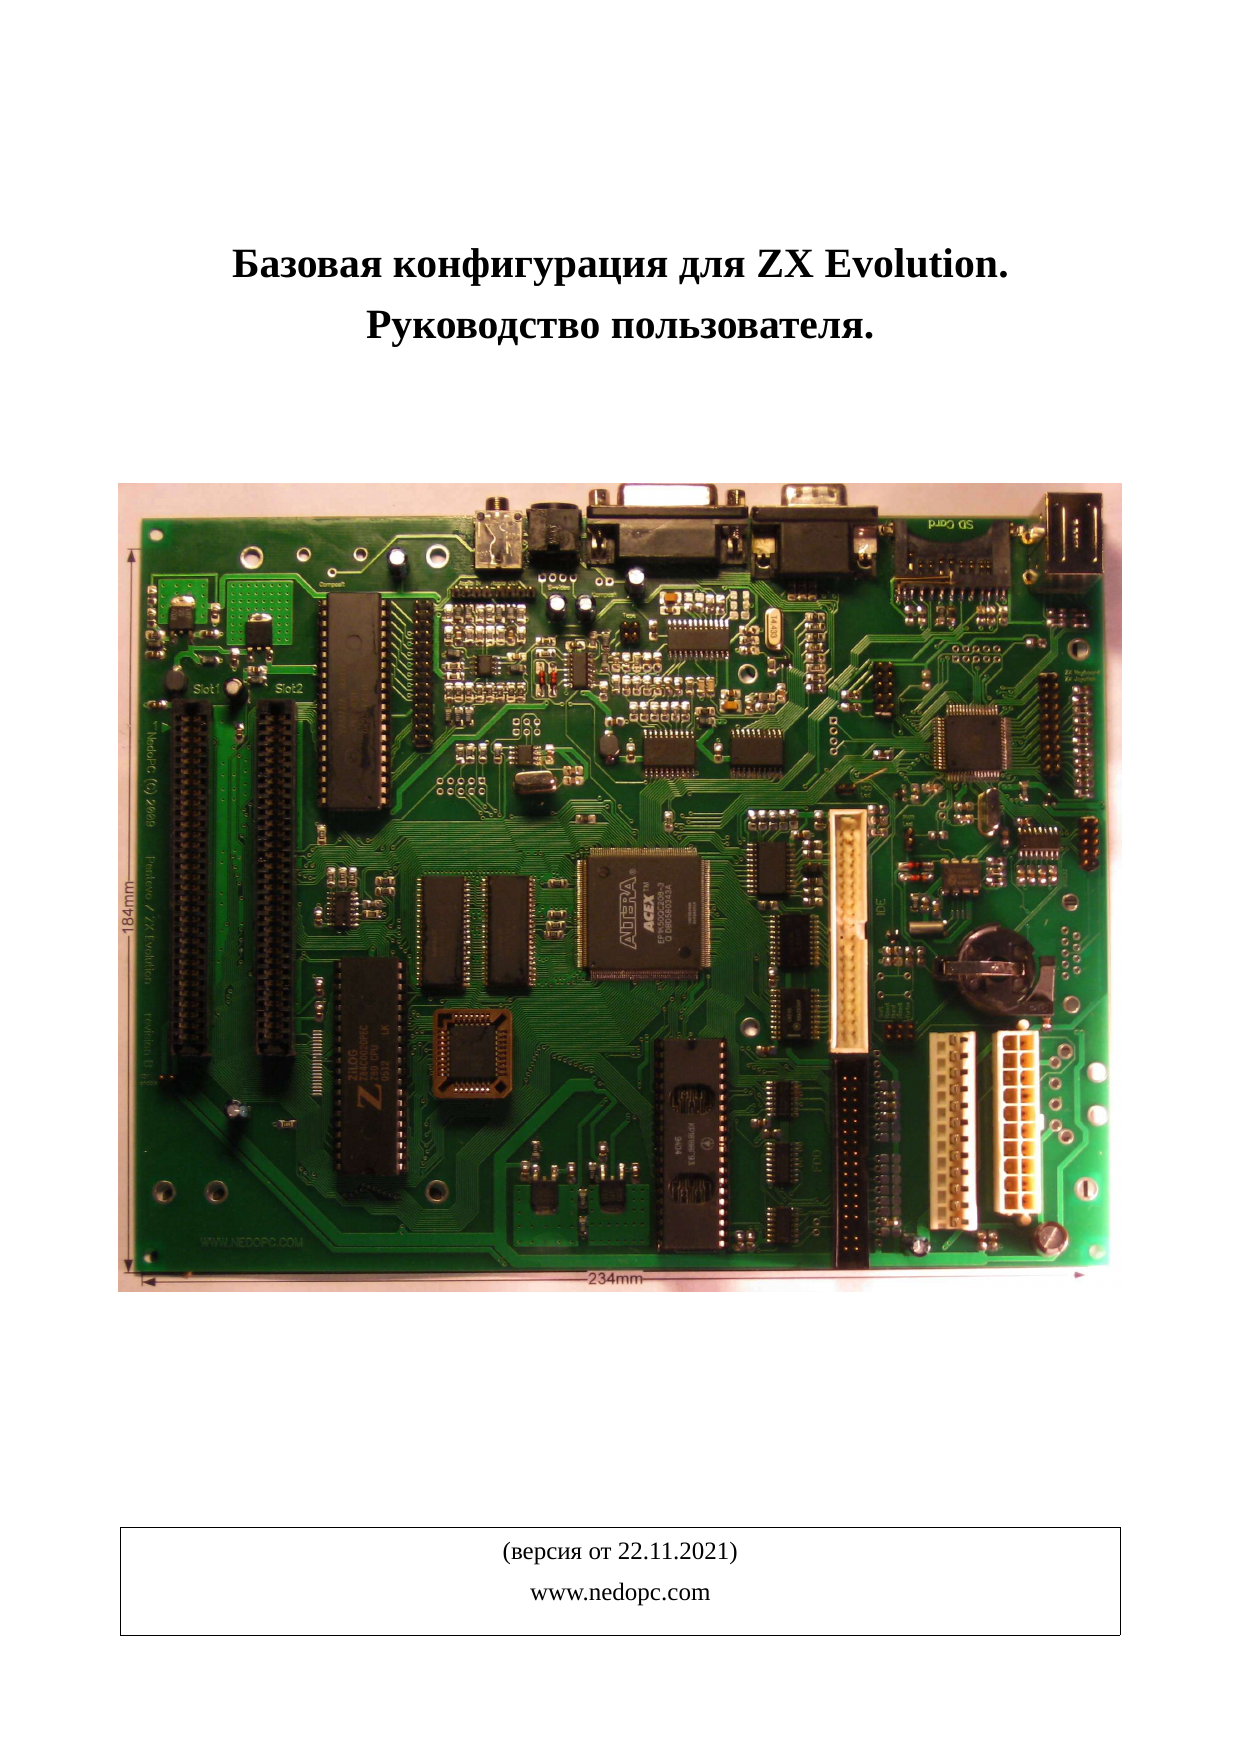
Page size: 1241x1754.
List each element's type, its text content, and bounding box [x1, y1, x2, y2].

text www.nedopc.com [129, 1577, 1111, 1606]
text Базовая конфигурация для ZX Evolution. [118, 239, 1122, 287]
text (версия от 22.11.2021) [129, 1536, 1111, 1565]
text Руководство пользователя. [118, 299, 1122, 347]
picture [118, 483, 1122, 1292]
